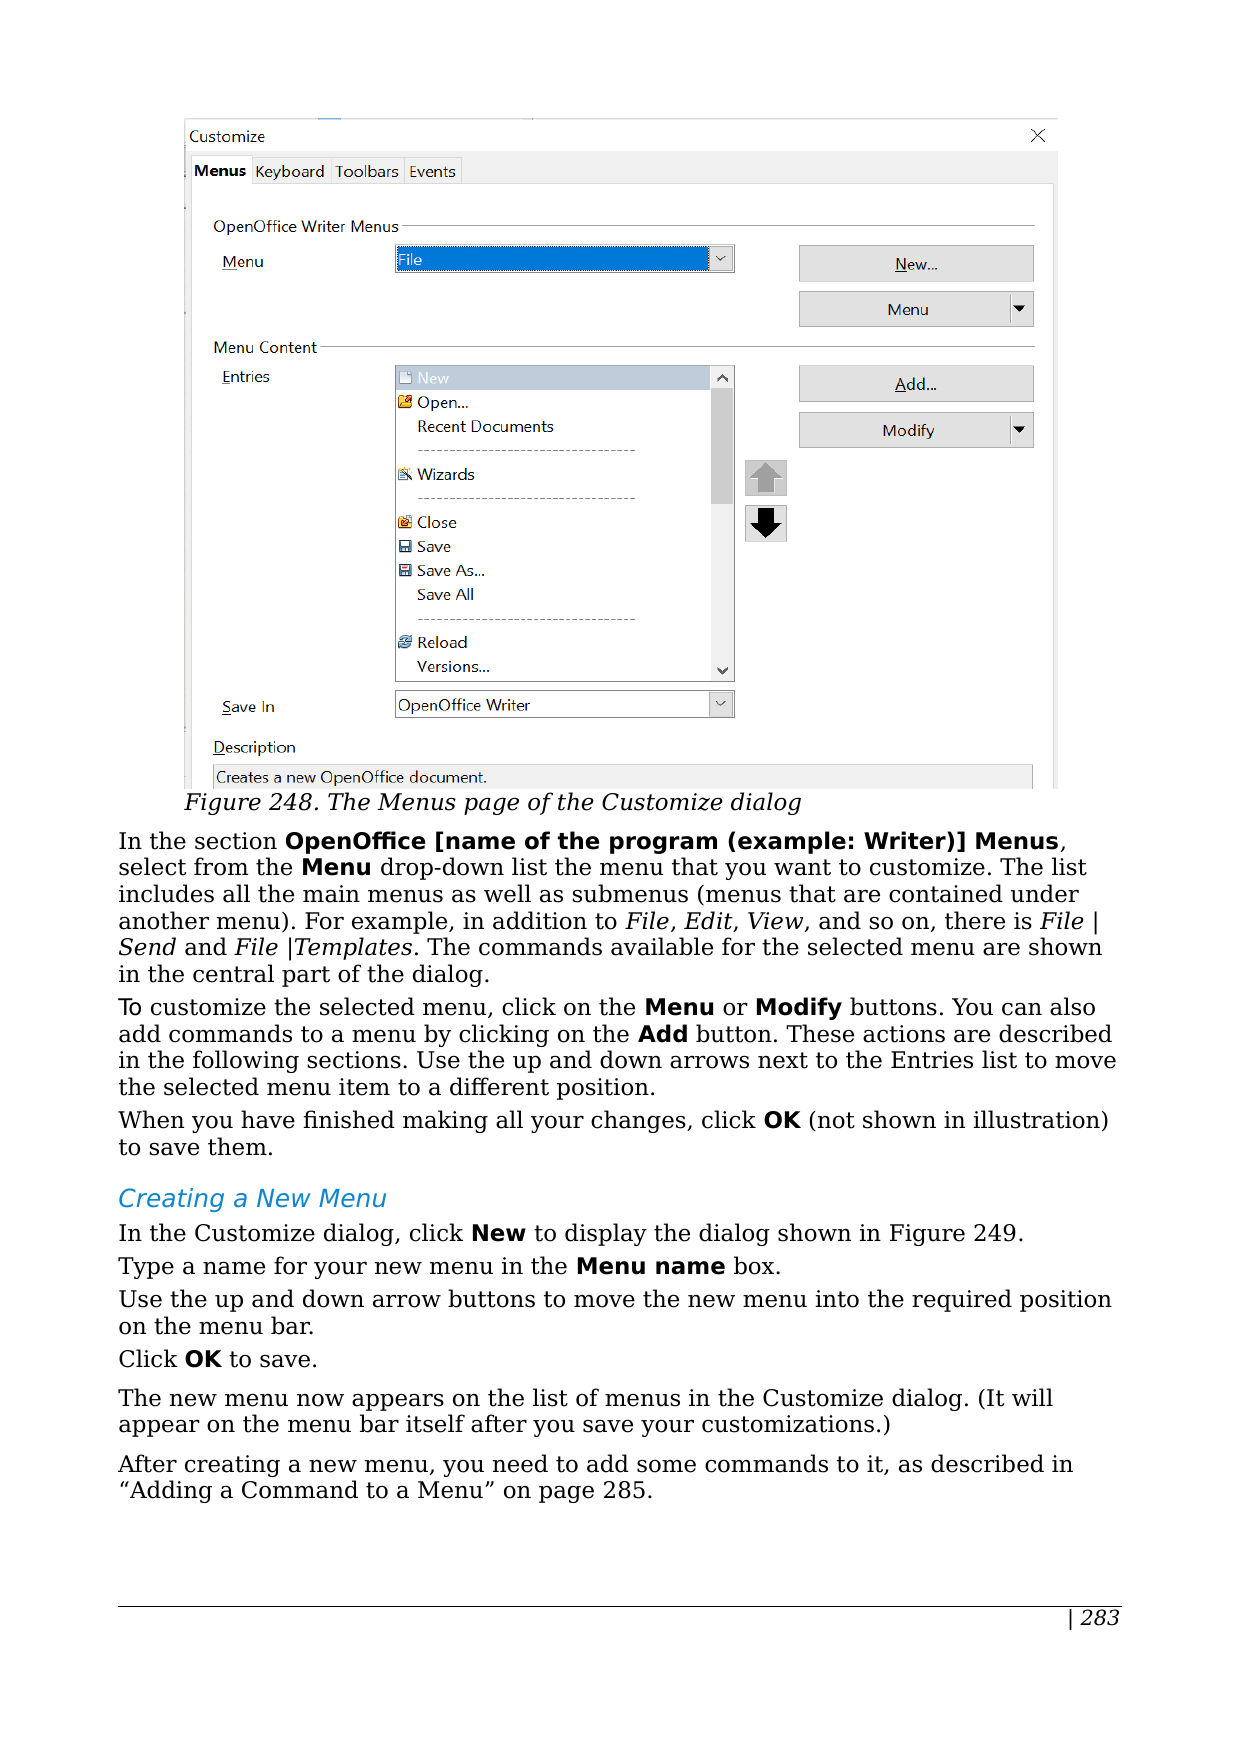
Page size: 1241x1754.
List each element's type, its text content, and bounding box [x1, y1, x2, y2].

list In the Customize dialog, click New to display the dialog shown in Figure 249. [118, 1220, 1122, 1247]
text Type a name for your new menu in the Menu name box. [118, 1253, 1122, 1280]
text In the section OpenOffice [name of the program (example: Writer)] Menus, select from the Menu drop-down list the menu that you want to customize. The list includes all the main menus as well as submenus (menus that are contained under another menu). For example, in addition to File, Edit, View, and so on, there is File | Send and File |Templates. The commands available for the selected menu are shown in the central part of the dialog. [118, 828, 1122, 988]
text When you have finished making all your changes, click OK (not shown in illustration) to save them. [118, 1107, 1122, 1160]
picture [184, 118, 1058, 789]
text Figure 248. The Menus page of the Customize dialog [184, 789, 1056, 815]
text The new menu now appears on the list of menus in the Customize dialog. (It will appear on the menu bar itself after you save your customizations.) [118, 1385, 1122, 1438]
text To customize the selected menu, click on the Menu or Modify buttons. You can also add commands to a menu by clicking on the Add button. These actions are described in the following sections. Use the up and down arrows next to the Entries list to move the selected menu item to a different position. [118, 994, 1122, 1101]
text After creating a new menu, you need to add some commands to it, as described in “Adding a Command to a Menu” on page 284. [118, 1451, 1122, 1504]
text Click OK to save. [118, 1346, 1122, 1372]
subtitle Creating a New Menu [118, 1184, 1122, 1214]
text Use the up and down arrow buttons to move the new menu into the required position on the menu bar. [118, 1286, 1122, 1339]
